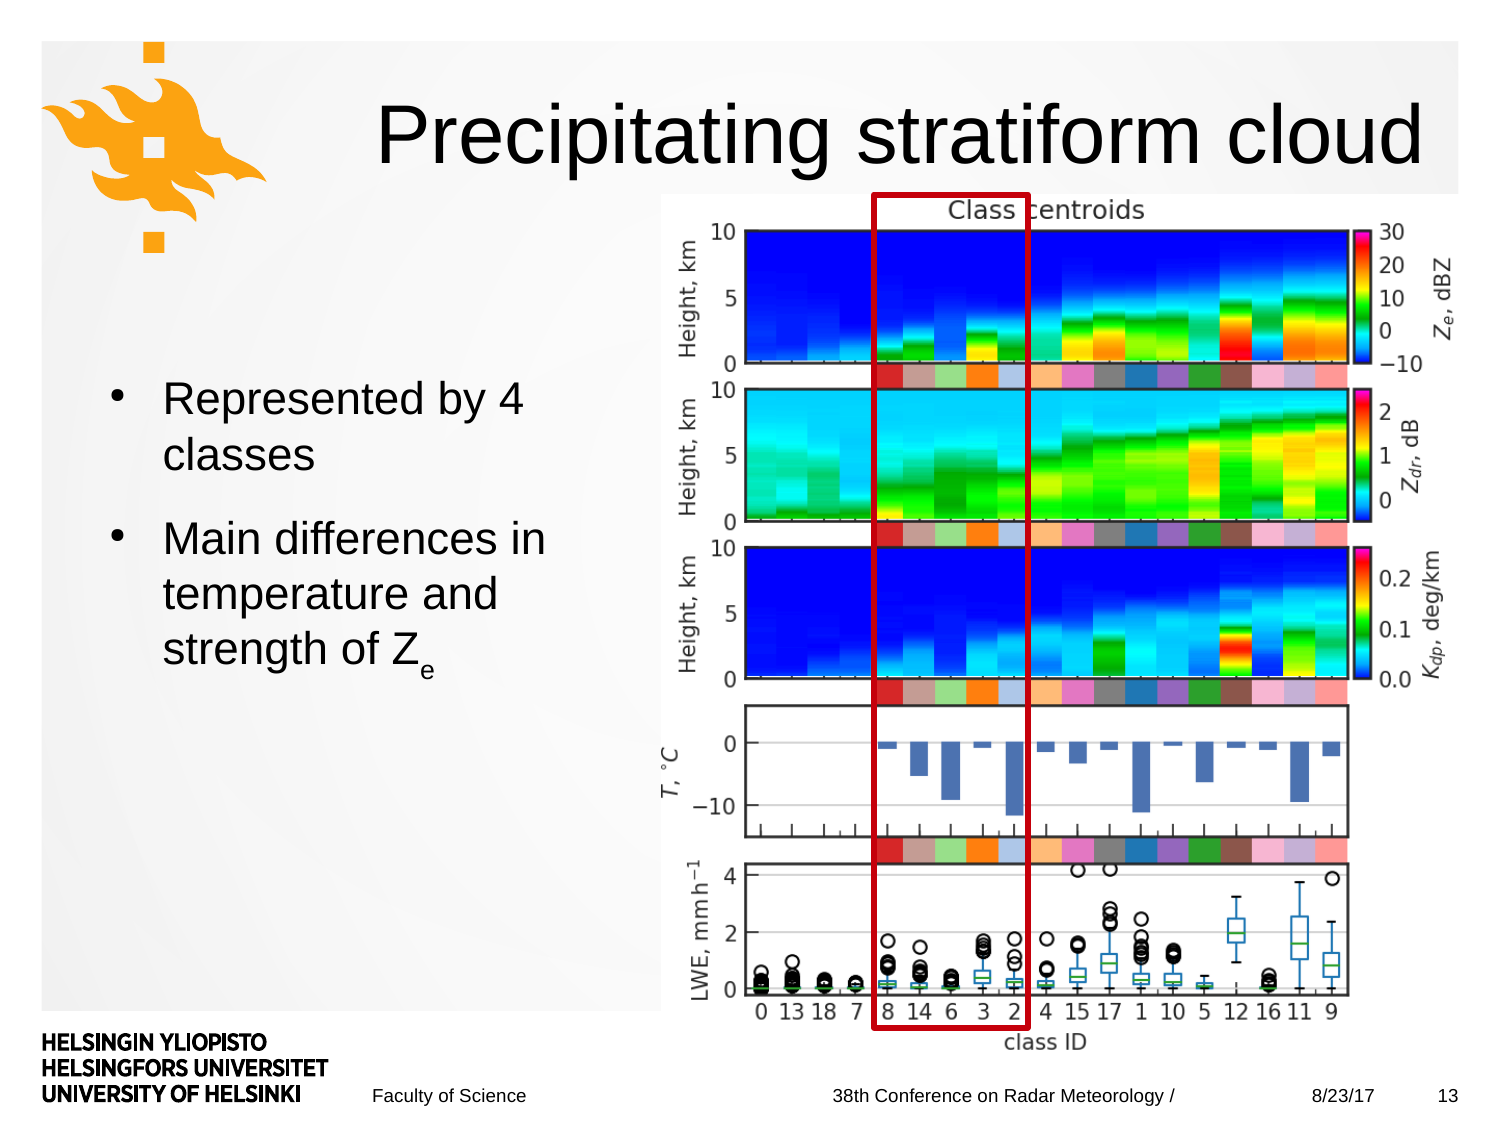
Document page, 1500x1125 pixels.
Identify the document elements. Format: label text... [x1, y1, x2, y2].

list Represented by 4 classes Main differences in temperature and strength of Ze [76, 361, 686, 1000]
picture [41, 41, 1471, 1055]
title Precipitating stratiform cloud [877, 198, 1025, 278]
picture [144, 137, 164, 158]
title Precipitating stratiform cloud [360, 72, 1447, 278]
